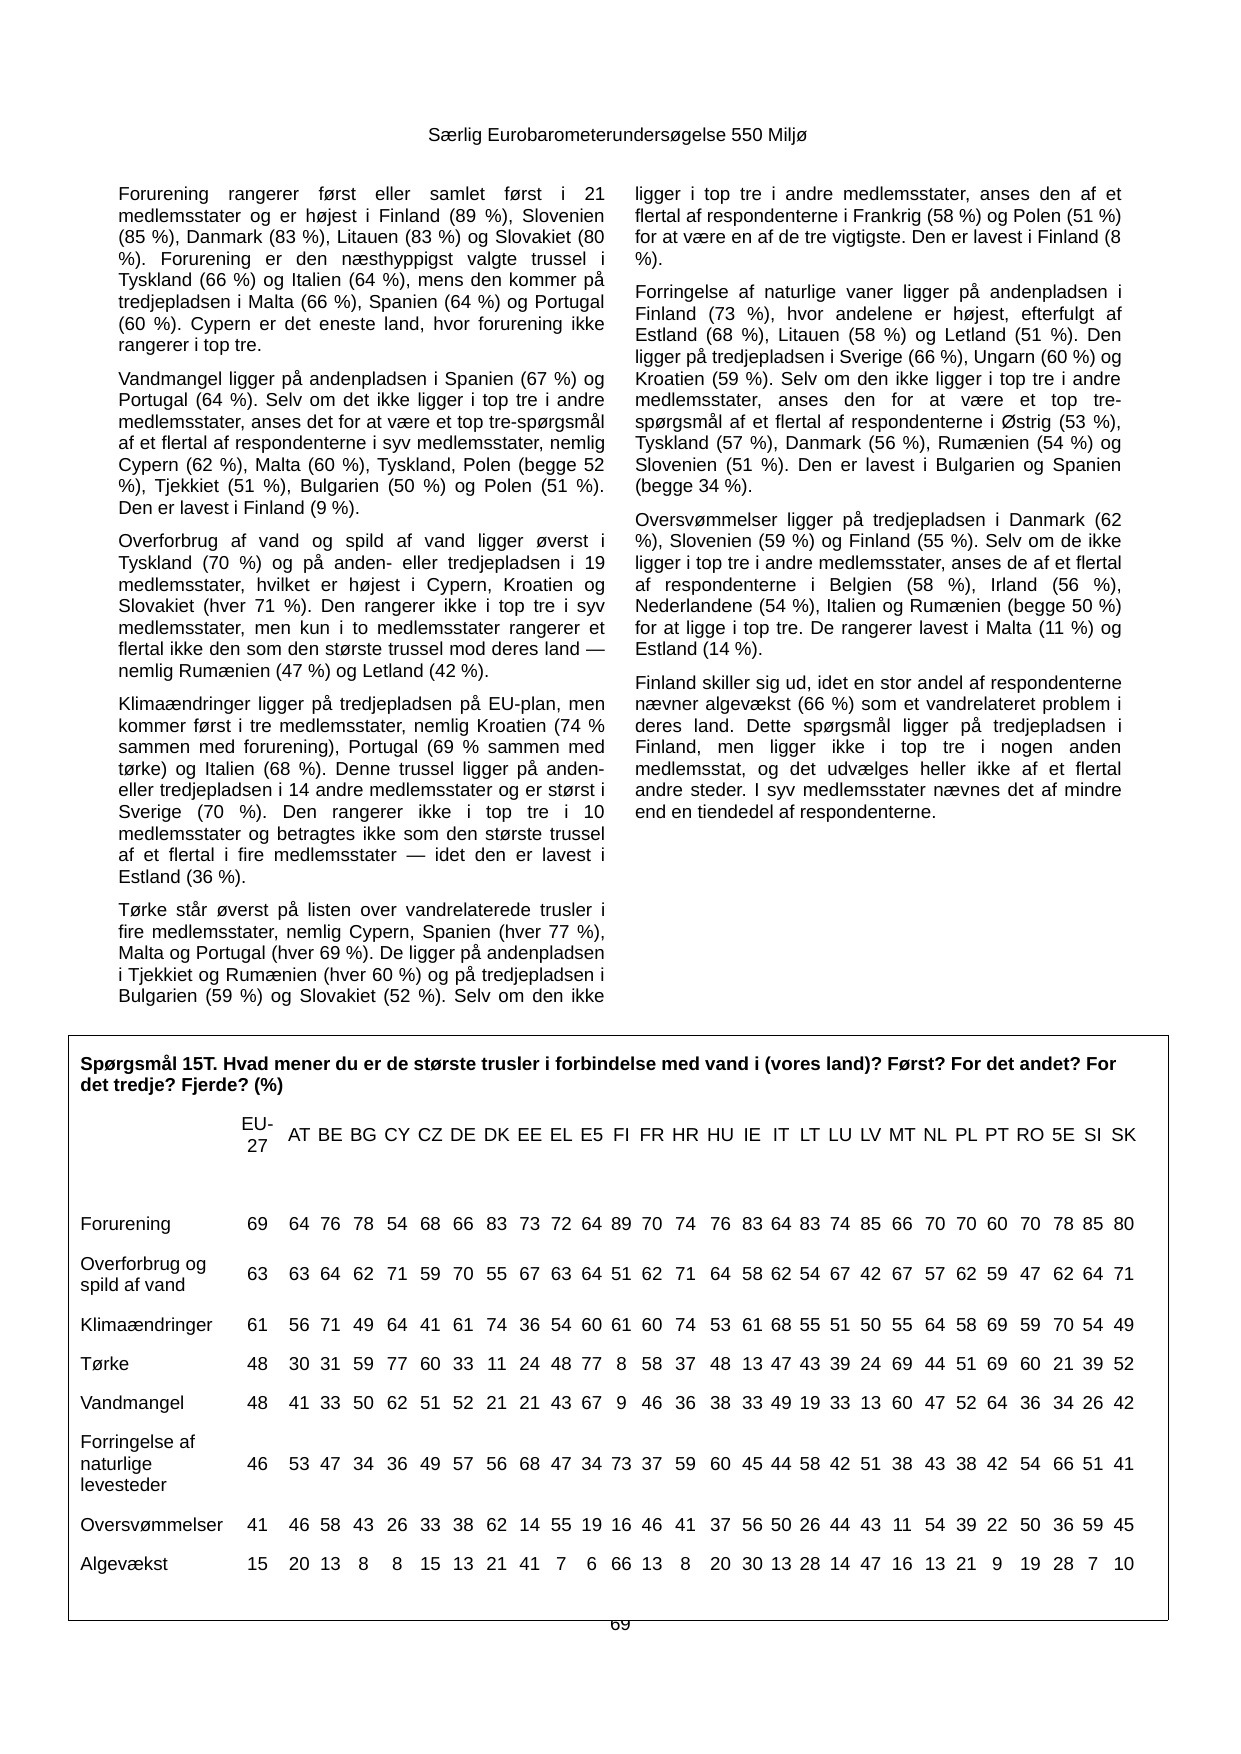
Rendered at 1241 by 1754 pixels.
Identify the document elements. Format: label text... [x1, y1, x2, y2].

table_cell 64 [1079, 1244, 1107, 1304]
table_cell 37 [703, 1505, 738, 1544]
table_cell 38 [885, 1422, 919, 1505]
table_cell 64 [314, 1244, 346, 1304]
table_cell 56 [284, 1305, 314, 1344]
table_cell [856, 1165, 885, 1204]
table_cell 59 [668, 1422, 703, 1505]
table_cell 43 [795, 1344, 824, 1383]
table_cell 62 [951, 1244, 981, 1304]
table_cell 85 [1079, 1204, 1107, 1244]
table_cell 61 [230, 1305, 284, 1344]
table_cell RO [1013, 1104, 1048, 1165]
text Klimaændringer ligger på tredjepladsen på EU-plan, men kommer først i tre medlemsstater, nemlig Kroatien (74 % sammen med forurening), Portugal (69 % sammen med tørke) og Italien (68 %). Denne trussel ligger på anden- eller tredjepladsen i 14 andre medlemsstater og er størst i Sverige (70 %). Den rangerer ikke i top tre i 10 medlemsstater og betragtes ikke som den største trussel af et flertal i fire medlemsstater — idet den er lavest i Estland (36 %). [118, 693, 605, 887]
table_cell [668, 1165, 703, 1204]
table_cell 60 [703, 1422, 738, 1505]
table_cell 54 [1013, 1422, 1048, 1505]
table_cell 64 [981, 1383, 1012, 1422]
table_cell 45 [738, 1422, 767, 1505]
table_cell 51 [856, 1422, 885, 1505]
table_cell 69 [981, 1344, 1012, 1383]
table_cell 47 [856, 1544, 885, 1583]
table_cell [607, 1165, 636, 1204]
table_cell 56 [480, 1422, 513, 1505]
table_cell [77, 1165, 230, 1204]
table_cell 36 [1013, 1383, 1048, 1422]
table_cell 74 [480, 1305, 513, 1344]
table_cell 19 [1013, 1544, 1048, 1583]
table_cell 51 [414, 1383, 446, 1422]
table_cell 59 [1079, 1505, 1107, 1544]
table_cell 13 [767, 1544, 795, 1583]
table_cell 52 [1107, 1344, 1140, 1383]
table_cell 58 [314, 1505, 346, 1544]
table_cell 71 [668, 1244, 703, 1304]
table_cell DK [480, 1104, 513, 1165]
table_cell 53 [284, 1422, 314, 1505]
table_cell 19 [576, 1505, 607, 1544]
table_cell 37 [668, 1344, 703, 1383]
table_cell 50 [856, 1305, 885, 1344]
table_cell 9 [607, 1383, 636, 1422]
table_cell 60 [981, 1204, 1012, 1244]
table_cell 70 [1048, 1305, 1078, 1344]
table_cell 42 [1107, 1383, 1140, 1422]
table_cell 37 [636, 1422, 668, 1505]
table_cell 70 [919, 1204, 951, 1244]
table_cell 7 [1079, 1544, 1107, 1583]
table_cell 45 [1107, 1505, 1140, 1544]
table_cell E5 [576, 1104, 607, 1165]
table_cell 58 [951, 1305, 981, 1344]
table_cell 51 [824, 1305, 856, 1344]
table_cell 66 [1048, 1422, 1078, 1505]
table_cell 68 [767, 1305, 795, 1344]
table_cell 74 [668, 1305, 703, 1344]
table_cell 49 [1107, 1305, 1140, 1344]
text Finland skiller sig ud, idet en stor andel af respondenterne nævner algevækst (66 %) som et vandrelateret problem i deres land. Dette spørgsmål ligger på tredjepladsen i Finland, men ligger ikke i top tre i nogen anden medlemsstat, og det udvælges heller ikke af et flertal andre steder. I syv medlemsstater nævnes det af mindre end en tiendedel af respondenterne. [635, 671, 1122, 822]
table_cell PT [981, 1104, 1012, 1165]
table_cell BG [346, 1104, 380, 1165]
table_cell 61 [607, 1305, 636, 1344]
table_cell Vandmangel [77, 1383, 230, 1422]
table_cell 54 [919, 1505, 951, 1544]
table_cell 26 [1079, 1383, 1107, 1422]
table_cell 30 [284, 1344, 314, 1383]
table_cell FR [636, 1104, 668, 1165]
table_cell 73 [607, 1422, 636, 1505]
table_cell [885, 1165, 919, 1204]
text Forringelse af naturlige vaner ligger på andenpladsen i Finland (73 %), hvor andelene er højest, efterfulgt af Estland (68 %), Litauen (58 %) og Letland (51 %). Den ligger på tredjepladsen i Sverige (66 %), Ungarn (60 %) og Kroatien (59 %). Selv om den ikke ligger i top tre i andre medlemsstater, anses den for at være et top tre-spørgsmål af et flertal af respondenterne i Østrig (53 %), Tyskland (57 %), Danmark (56 %), Rumænien (54 %) og Slovenien (51 %). Den er lavest i Bulgarien og Spanien (begge 34 %). [635, 281, 1122, 497]
table_cell 77 [576, 1344, 607, 1383]
table_cell HR [668, 1104, 703, 1165]
table_cell 43 [856, 1505, 885, 1544]
table_cell 13 [636, 1544, 668, 1583]
table_cell HU [703, 1104, 738, 1165]
table_cell 51 [951, 1344, 981, 1383]
table_cell 62 [636, 1244, 668, 1304]
table_cell [346, 1165, 380, 1204]
table_cell [951, 1165, 981, 1204]
table_cell 39 [824, 1344, 856, 1383]
table_cell 28 [795, 1544, 824, 1583]
table_cell 71 [314, 1305, 346, 1344]
table_cell 21 [951, 1544, 981, 1583]
table_cell [824, 1165, 856, 1204]
table_cell 67 [824, 1244, 856, 1304]
table_cell 74 [668, 1204, 703, 1244]
text Vandmangel ligger på andenpladsen i Spanien (67 %) og Portugal (64 %). Selv om det ikke ligger i top tre i andre medlemsstater, anses det for at være et top tre-spørgsmål af et flertal af respondenterne i syv medlemsstater, nemlig Cypern (62 %), Malta (60 %), Tyskland, Polen (begge 52 %), Tjekkiet (51 %), Bulgarien (50 %) og Polen (51 %). Den er lavest i Finland (9 %). [118, 367, 605, 518]
table_cell 46 [284, 1505, 314, 1544]
table_cell 49 [346, 1305, 380, 1344]
table_cell 9 [981, 1544, 1012, 1583]
table_cell 63 [230, 1244, 284, 1304]
table_cell 24 [514, 1344, 546, 1383]
table_cell 60 [885, 1383, 919, 1422]
table_cell 21 [1048, 1344, 1078, 1383]
table_cell Forurening [77, 1204, 230, 1244]
table_cell 46 [636, 1505, 668, 1544]
table_cell Overforbrug og spild af vand [77, 1244, 230, 1304]
table_cell 51 [607, 1244, 636, 1304]
table_cell 13 [314, 1544, 346, 1583]
text Oversvømmelser ligger på tredjepladsen i Danmark (62 %), Slovenien (59 %) og Finland (55 %). Selv om de ikke ligger i top tre i andre medlemsstater, anses de af et flertal af respondenterne i Belgien (58 %), Irland (56 %), Nederlandene (54 %), Italien og Rumænien (begge 50 %) for at ligge i top tre. De rangerer lavest i Malta (11 %) og Estland (14 %). [635, 509, 1122, 659]
table_cell [480, 1165, 513, 1204]
table_cell EE [514, 1104, 546, 1165]
table_cell 28 [1048, 1544, 1078, 1583]
table_cell 39 [951, 1505, 981, 1544]
table_cell 76 [314, 1204, 346, 1244]
table_cell [919, 1165, 951, 1204]
table_cell 47 [919, 1383, 951, 1422]
table_cell 64 [380, 1305, 414, 1344]
table_cell 60 [636, 1305, 668, 1344]
table_cell 54 [795, 1244, 824, 1304]
table_cell EU-27 [230, 1104, 284, 1165]
table_cell [380, 1165, 414, 1204]
table_cell 36 [668, 1383, 703, 1422]
table_cell 54 [1079, 1305, 1107, 1344]
table_cell 83 [480, 1204, 513, 1244]
table_cell LU [824, 1104, 856, 1165]
table_cell 77 [380, 1344, 414, 1383]
table_cell 62 [380, 1383, 414, 1422]
table_cell 55 [795, 1305, 824, 1344]
table_cell 33 [738, 1383, 767, 1422]
table_cell 42 [824, 1422, 856, 1505]
table_cell 41 [1107, 1422, 1140, 1505]
table_cell 58 [795, 1422, 824, 1505]
table_cell 48 [546, 1344, 576, 1383]
table_cell 64 [703, 1244, 738, 1304]
table_cell 64 [576, 1244, 607, 1304]
table_cell 47 [314, 1422, 346, 1505]
table_cell 78 [1048, 1204, 1078, 1244]
table_cell 42 [981, 1422, 1012, 1505]
table_cell 49 [414, 1422, 446, 1505]
table_cell 62 [1048, 1244, 1078, 1304]
table_cell 89 [607, 1204, 636, 1244]
table_cell 44 [767, 1422, 795, 1505]
table_cell 76 [703, 1204, 738, 1244]
table_cell 54 [380, 1204, 414, 1244]
table_cell 41 [414, 1305, 446, 1344]
table_cell 53 [703, 1305, 738, 1344]
table_cell 24 [856, 1344, 885, 1383]
table_cell 30 [738, 1544, 767, 1583]
table_cell 85 [856, 1204, 885, 1244]
table_cell 60 [1013, 1344, 1048, 1383]
table_cell SK [1107, 1104, 1140, 1165]
table_cell 52 [446, 1383, 480, 1422]
table_cell [767, 1165, 795, 1204]
table_cell 70 [636, 1204, 668, 1244]
table_cell 16 [607, 1505, 636, 1544]
table_cell 61 [738, 1305, 767, 1344]
table_cell [738, 1165, 767, 1204]
table_cell CZ [414, 1104, 446, 1165]
table_cell Forringelse af naturlige levesteder [77, 1422, 230, 1505]
table_cell Algevækst [77, 1544, 230, 1583]
table_cell 38 [951, 1422, 981, 1505]
table_cell 72 [546, 1204, 576, 1244]
table_cell [414, 1165, 446, 1204]
table_cell 13 [446, 1544, 480, 1583]
table_cell [703, 1165, 738, 1204]
table_cell 33 [314, 1383, 346, 1422]
table_cell 50 [767, 1505, 795, 1544]
table_cell 62 [346, 1244, 380, 1304]
table_cell [1107, 1165, 1140, 1204]
table_cell 83 [795, 1204, 824, 1244]
table_cell [284, 1165, 314, 1204]
table_cell 21 [514, 1383, 546, 1422]
table_cell [546, 1165, 576, 1204]
table_cell 51 [1079, 1422, 1107, 1505]
table_cell 43 [919, 1422, 951, 1505]
table_cell 48 [230, 1344, 284, 1383]
table_cell [981, 1165, 1012, 1204]
table_cell [514, 1165, 546, 1204]
table_cell [1048, 1165, 1078, 1204]
table_cell 20 [284, 1544, 314, 1583]
table_cell LV [856, 1104, 885, 1165]
table_cell [230, 1165, 284, 1204]
table_cell [795, 1165, 824, 1204]
table_cell 61 [446, 1305, 480, 1344]
table_cell 11 [480, 1344, 513, 1383]
table_cell 57 [919, 1244, 951, 1304]
text ligger i top tre i andre medlemsstater, anses den af et flertal af respondenterne i Frankrig (58 %) og Polen (51 %) for at være en af de tre vigtigste. Den er lavest i Finland (8 %). [635, 183, 1122, 269]
table_cell 80 [1107, 1204, 1140, 1244]
table_cell 34 [1048, 1383, 1078, 1422]
table_cell 41 [668, 1505, 703, 1544]
table_cell 68 [514, 1422, 546, 1505]
table_cell 41 [230, 1505, 284, 1544]
table_cell 7 [546, 1544, 576, 1583]
text [69, 1036, 1168, 1620]
table_cell 42 [856, 1244, 885, 1304]
table_cell 33 [824, 1383, 856, 1422]
table_cell 11 [885, 1505, 919, 1544]
table_cell 13 [856, 1383, 885, 1422]
table_cell IT [767, 1104, 795, 1165]
table_cell DE [446, 1104, 480, 1165]
table_cell 31 [314, 1344, 346, 1383]
table_cell 21 [480, 1383, 513, 1422]
table_cell IE [738, 1104, 767, 1165]
table_cell 43 [346, 1505, 380, 1544]
table_cell [636, 1165, 668, 1204]
table_cell 15 [414, 1544, 446, 1583]
table_cell 47 [1013, 1244, 1048, 1304]
table_cell 71 [380, 1244, 414, 1304]
table_cell 41 [514, 1544, 546, 1583]
table_cell NL [919, 1104, 951, 1165]
table_cell 5E [1048, 1104, 1078, 1165]
table_cell 57 [446, 1422, 480, 1505]
table_cell 70 [1013, 1204, 1048, 1244]
table_cell 10 [1107, 1544, 1140, 1583]
table_cell 59 [981, 1244, 1012, 1304]
table_cell 66 [607, 1544, 636, 1583]
table_cell FI [607, 1104, 636, 1165]
table_cell 58 [636, 1344, 668, 1383]
table_cell Oversvømmelser [77, 1505, 230, 1544]
table_cell 20 [703, 1544, 738, 1583]
table_cell 55 [546, 1505, 576, 1544]
table_cell MT [885, 1104, 919, 1165]
table_cell 50 [1013, 1505, 1048, 1544]
table_cell 64 [919, 1305, 951, 1344]
table_cell 55 [885, 1305, 919, 1344]
table_cell 13 [919, 1544, 951, 1583]
table_cell 74 [824, 1204, 856, 1244]
table_cell 46 [230, 1422, 284, 1505]
table_cell 48 [703, 1344, 738, 1383]
table_cell 26 [380, 1505, 414, 1544]
table_cell 68 [414, 1204, 446, 1244]
table_cell [576, 1165, 607, 1204]
table_cell 34 [346, 1422, 380, 1505]
table_cell 59 [1013, 1305, 1048, 1344]
table_cell Tørke [77, 1344, 230, 1383]
table_header Spørgsmål 15T. Hvad mener du er de største trusler i forbindelse med vand i (vores land)? Først? For det andet? For det tredje? Fjerde? (%) [77, 1044, 1140, 1104]
table_cell 59 [346, 1344, 380, 1383]
table_cell EL [546, 1104, 576, 1165]
table_cell [314, 1165, 346, 1204]
table_cell PL [951, 1104, 981, 1165]
table_cell 49 [767, 1383, 795, 1422]
table_cell 63 [284, 1244, 314, 1304]
table_cell 38 [703, 1383, 738, 1422]
table_cell 63 [546, 1244, 576, 1304]
table_cell 67 [514, 1244, 546, 1304]
table_cell 67 [885, 1244, 919, 1304]
table_cell 58 [738, 1244, 767, 1304]
table_cell 6 [576, 1544, 607, 1583]
table_cell 73 [514, 1204, 546, 1244]
text Forurening rangerer først eller samlet først i 21 medlemsstater og er højest i Finland (89 %), Slovenien (85 %), Danmark (83 %), Litauen (83 %) og Slovakiet (80 %). Forurening er den næsthyppigst valgte trussel i Tyskland (66 %) og Italien (64 %), mens den kommer på tredjepladsen i Malta (66 %), Spanien (64 %) og Portugal (60 %). Cypern er det eneste land, hvor forurening ikke rangerer i top tre. [118, 183, 605, 356]
table_cell 66 [885, 1204, 919, 1244]
table_cell 36 [380, 1422, 414, 1505]
table_cell 59 [414, 1244, 446, 1304]
table_cell 54 [546, 1305, 576, 1344]
table_cell 44 [824, 1505, 856, 1544]
table_cell 8 [380, 1544, 414, 1583]
table_cell 39 [1079, 1344, 1107, 1383]
table_cell 14 [514, 1505, 546, 1544]
table_cell 71 [1107, 1244, 1140, 1304]
table_cell 78 [346, 1204, 380, 1244]
table_cell Klimaændringer [77, 1305, 230, 1344]
table_cell 47 [767, 1344, 795, 1383]
table_cell 8 [668, 1544, 703, 1583]
table_cell 64 [284, 1204, 314, 1244]
table_cell 8 [346, 1544, 380, 1583]
table_cell [1079, 1165, 1107, 1204]
table_cell 60 [576, 1305, 607, 1344]
table_cell BE [314, 1104, 346, 1165]
table_cell 13 [738, 1344, 767, 1383]
table_cell 69 [885, 1344, 919, 1383]
text Tørke står øverst på listen over vandrelaterede trusler i fire medlemsstater, nemlig Cypern, Spanien (hver 77 %), Malta og Portugal (hver 69 %). De ligger på andenpladsen i Tjekkiet og Rumænien (hver 60 %) og på tredjepladsen i Bulgarien (59 %) og Slovakiet (52 %). Selv om den ikke [118, 899, 605, 1007]
table_cell 69 [981, 1305, 1012, 1344]
table_cell 62 [767, 1244, 795, 1304]
table_cell 70 [951, 1204, 981, 1244]
table_cell 47 [546, 1422, 576, 1505]
table_cell 38 [446, 1505, 480, 1544]
table_cell 22 [981, 1505, 1012, 1544]
text Overforbrug af vand og spild af vand ligger øverst i Tyskland (70 %) og på anden- eller tredjepladsen i 19 medlemsstater, hvilket er højest i Cypern, Kroatien og Slovakiet (hver 71 %). Den rangerer ikke i top tre i syv medlemsstater, men kun i to medlemsstater rangerer et flertal ikke den som den største trussel mod deres land — nemlig Rumænien (47 %) og Letland (42 %). [118, 530, 605, 681]
table_cell 14 [824, 1544, 856, 1583]
table_cell 52 [951, 1383, 981, 1422]
table_cell 83 [738, 1204, 767, 1244]
table_cell 34 [576, 1422, 607, 1505]
table_cell 36 [1048, 1505, 1078, 1544]
table_cell AT [284, 1104, 314, 1165]
table_cell LT [795, 1104, 824, 1165]
table_cell 56 [738, 1505, 767, 1544]
table_cell 60 [414, 1344, 446, 1383]
table_cell 41 [284, 1383, 314, 1422]
table_cell 62 [480, 1505, 513, 1544]
table_cell 55 [480, 1244, 513, 1304]
table_cell 64 [767, 1204, 795, 1244]
table_cell 36 [514, 1305, 546, 1344]
table_cell [1013, 1165, 1048, 1204]
table_cell 64 [576, 1204, 607, 1244]
table_cell 50 [346, 1383, 380, 1422]
table_cell 16 [885, 1544, 919, 1583]
table_cell 33 [414, 1505, 446, 1544]
table_cell 21 [480, 1544, 513, 1583]
table_cell 26 [795, 1505, 824, 1544]
table_cell [77, 1104, 230, 1165]
table_cell 44 [919, 1344, 951, 1383]
table_cell 70 [446, 1244, 480, 1304]
table_cell CY [380, 1104, 414, 1165]
table_cell 33 [446, 1344, 480, 1383]
table_cell 48 [230, 1383, 284, 1422]
table_cell SI [1079, 1104, 1107, 1165]
table_cell 69 [230, 1204, 284, 1244]
table_cell [446, 1165, 480, 1204]
table_cell 19 [795, 1383, 824, 1422]
table_cell 43 [546, 1383, 576, 1422]
table_cell 67 [576, 1383, 607, 1422]
table_cell 66 [446, 1204, 480, 1244]
table_cell 46 [636, 1383, 668, 1422]
table_cell 8 [607, 1344, 636, 1383]
table_cell 15 [230, 1544, 284, 1583]
